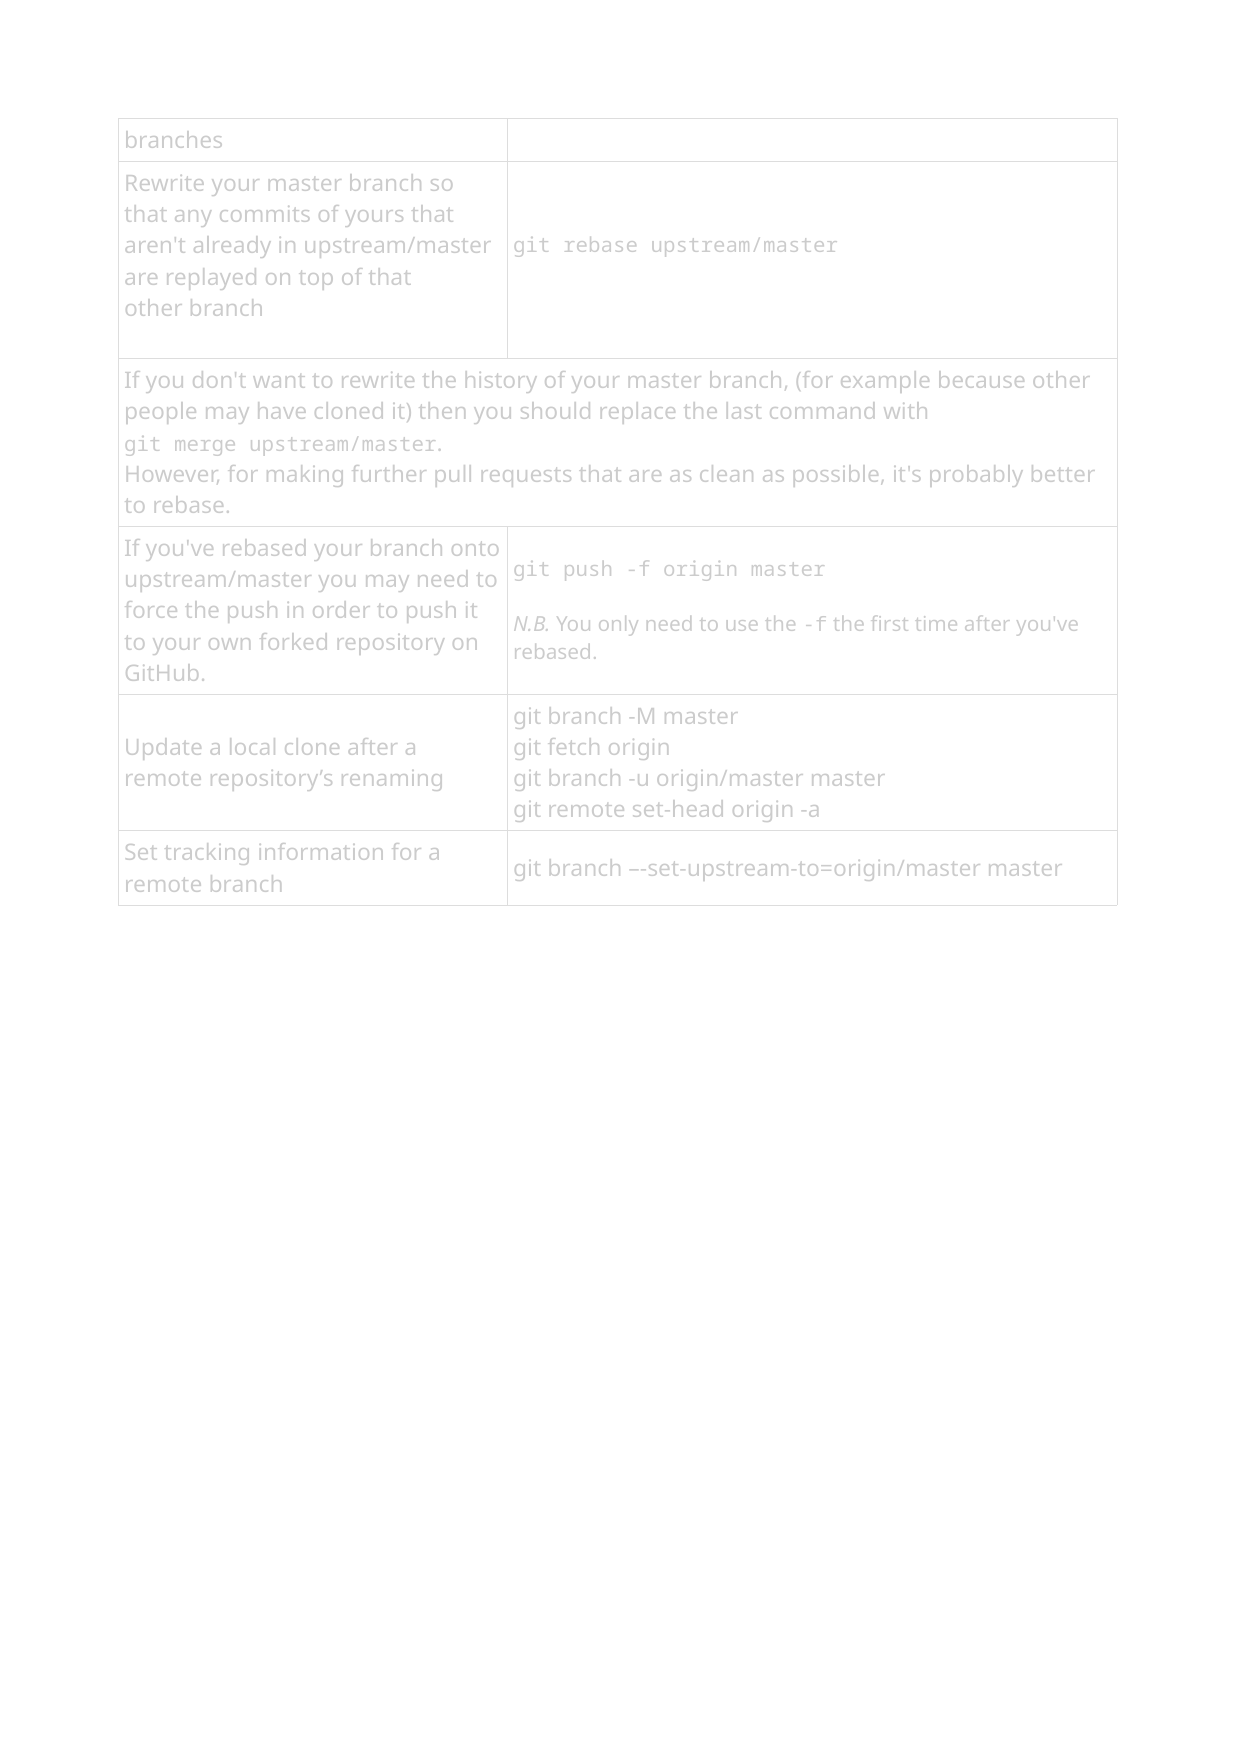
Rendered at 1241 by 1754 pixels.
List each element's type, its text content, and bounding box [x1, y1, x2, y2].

table_cell git branch –-set-upstream-to=origin/master master [508, 831, 1117, 904]
table_cell Set tracking information for a remote branch [119, 831, 507, 904]
table_cell Update a local clone after a remote repository’s renaming [119, 695, 507, 830]
table_cell branches [119, 119, 507, 161]
table_cell [508, 119, 1117, 161]
table_cell git rebase upstream/master [508, 162, 1117, 358]
table_cell git push -f origin master N.B. You only need to use the -f the first time after you've rebased. [508, 527, 1117, 694]
table_cell If you don't want to rewrite the history of your master branch, (for example because other people may have cloned it) then you should replace the last command with git merge upstream/master. However, for making further pull requests that are as clean as possible, it's probably better to rebase. [119, 359, 1117, 526]
table_cell Rewrite your master branch so that any commits of yours that aren't already in upstream/master are replayed on top of that other branch [119, 162, 507, 358]
table_cell git branch -M master git fetch origin git branch -u origin/master master git remote set-head origin -a [508, 695, 1117, 830]
table_cell If you've rebased your branch onto upstream/master you may need to force the push in order to push it to your own forked repository on GitHub. [119, 527, 507, 694]
